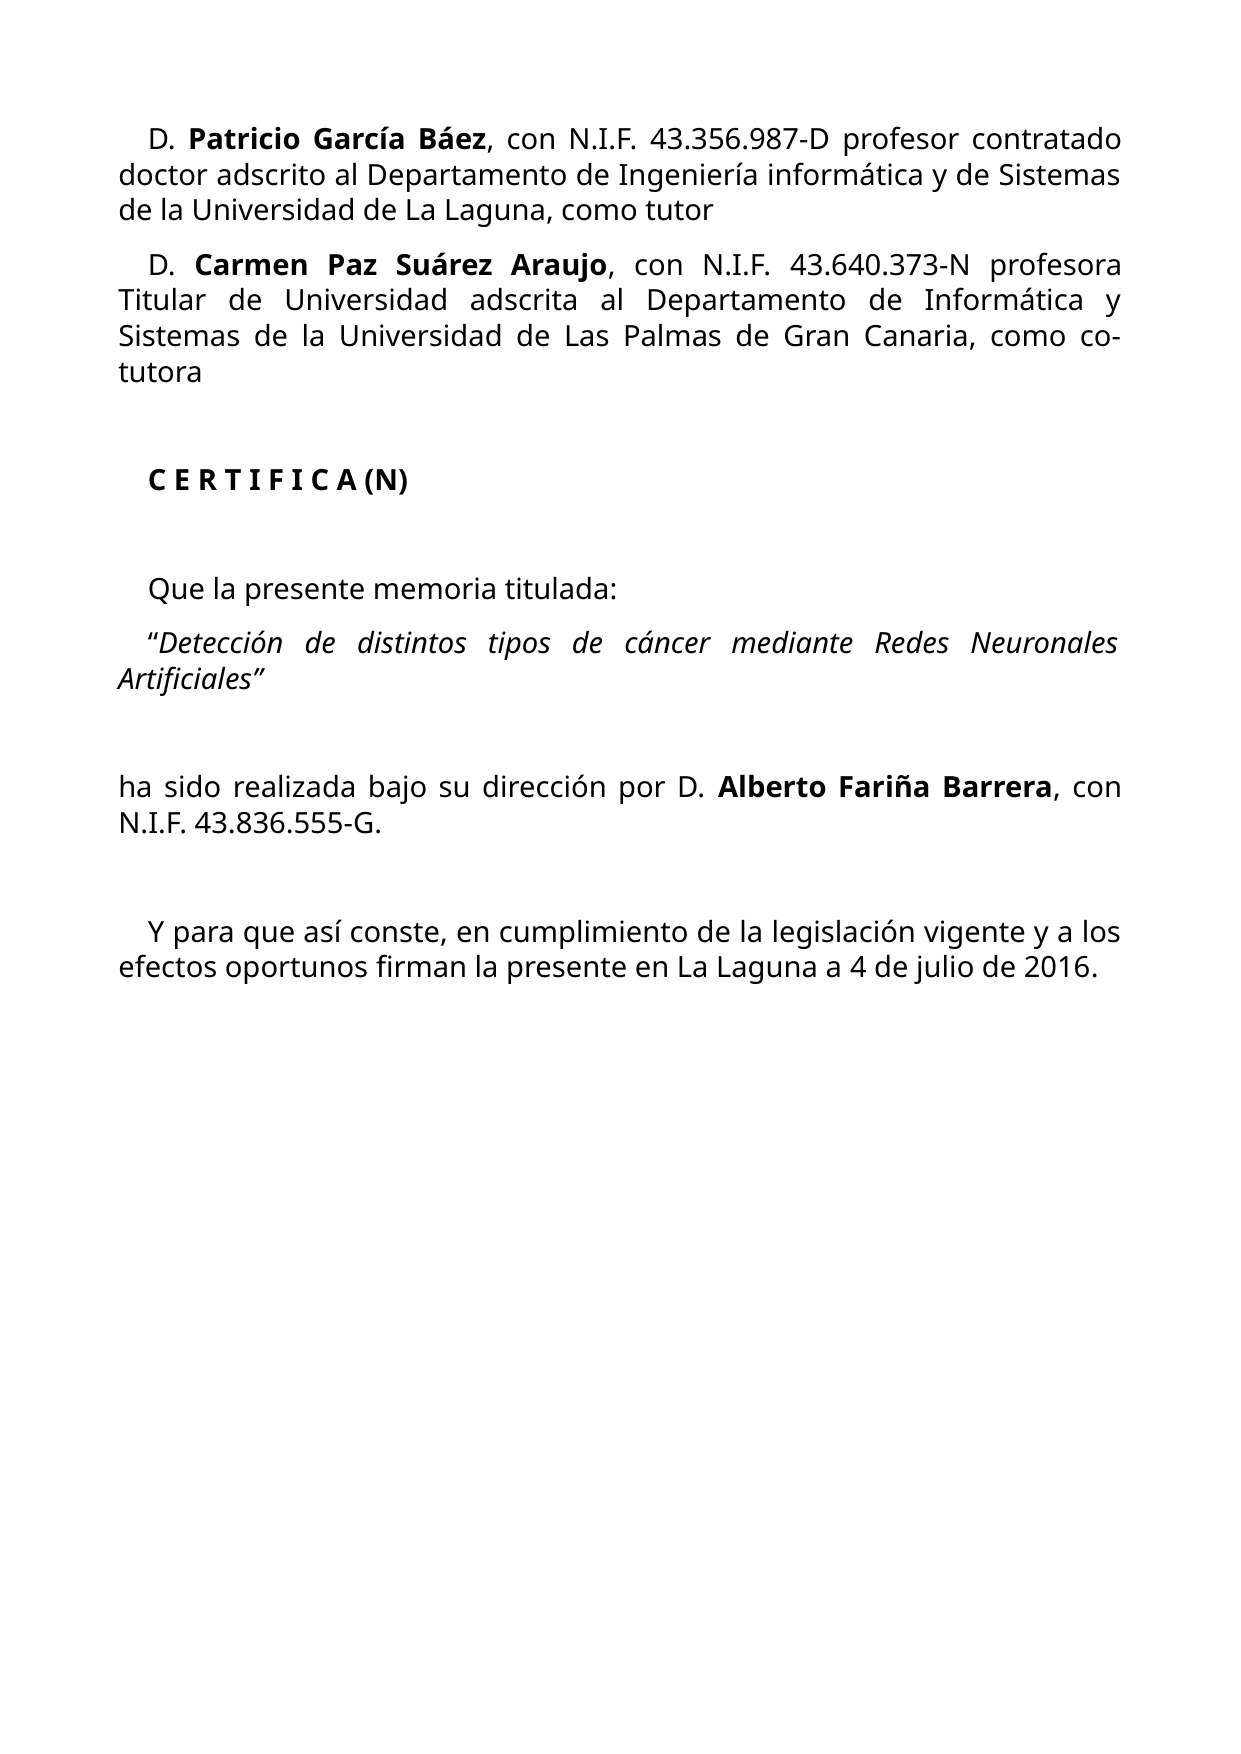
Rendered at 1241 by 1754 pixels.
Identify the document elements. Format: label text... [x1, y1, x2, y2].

text D. Carmen Paz Suárez Araujo, con N.I.F. 43.640.373-N profesora Titular de Universidad adscrita al Departamento de Informática y Sistemas de la Universidad de Las Palmas de Gran Canaria, como co-tutora [118, 244, 1122, 391]
text D. Patricio García Báez, con N.I.F. 43.356.987-D profesor contratado doctor adscrito al Departamento de Ingeniería informática y de Sistemas de la Universidad de La Laguna, como tutor [118, 118, 1122, 229]
text Y para que así conste, en cumplimiento de la legislación vigente y a los efectos oportunos ﬁrman la presente en La Laguna a 4 de julio de 2016. [118, 911, 1122, 986]
text C E R T I F I C A (N) [118, 459, 1122, 499]
text Que la presente memoria titulada: [118, 568, 1122, 608]
text “Detección de distintos tipos de cáncer mediante Redes Neuronales Artificiales” [118, 622, 1122, 698]
text ha sido realizada bajo su dirección por D. Alberto Fariña Barrera, con N.I.F. 43.836.555-G. [118, 767, 1122, 842]
